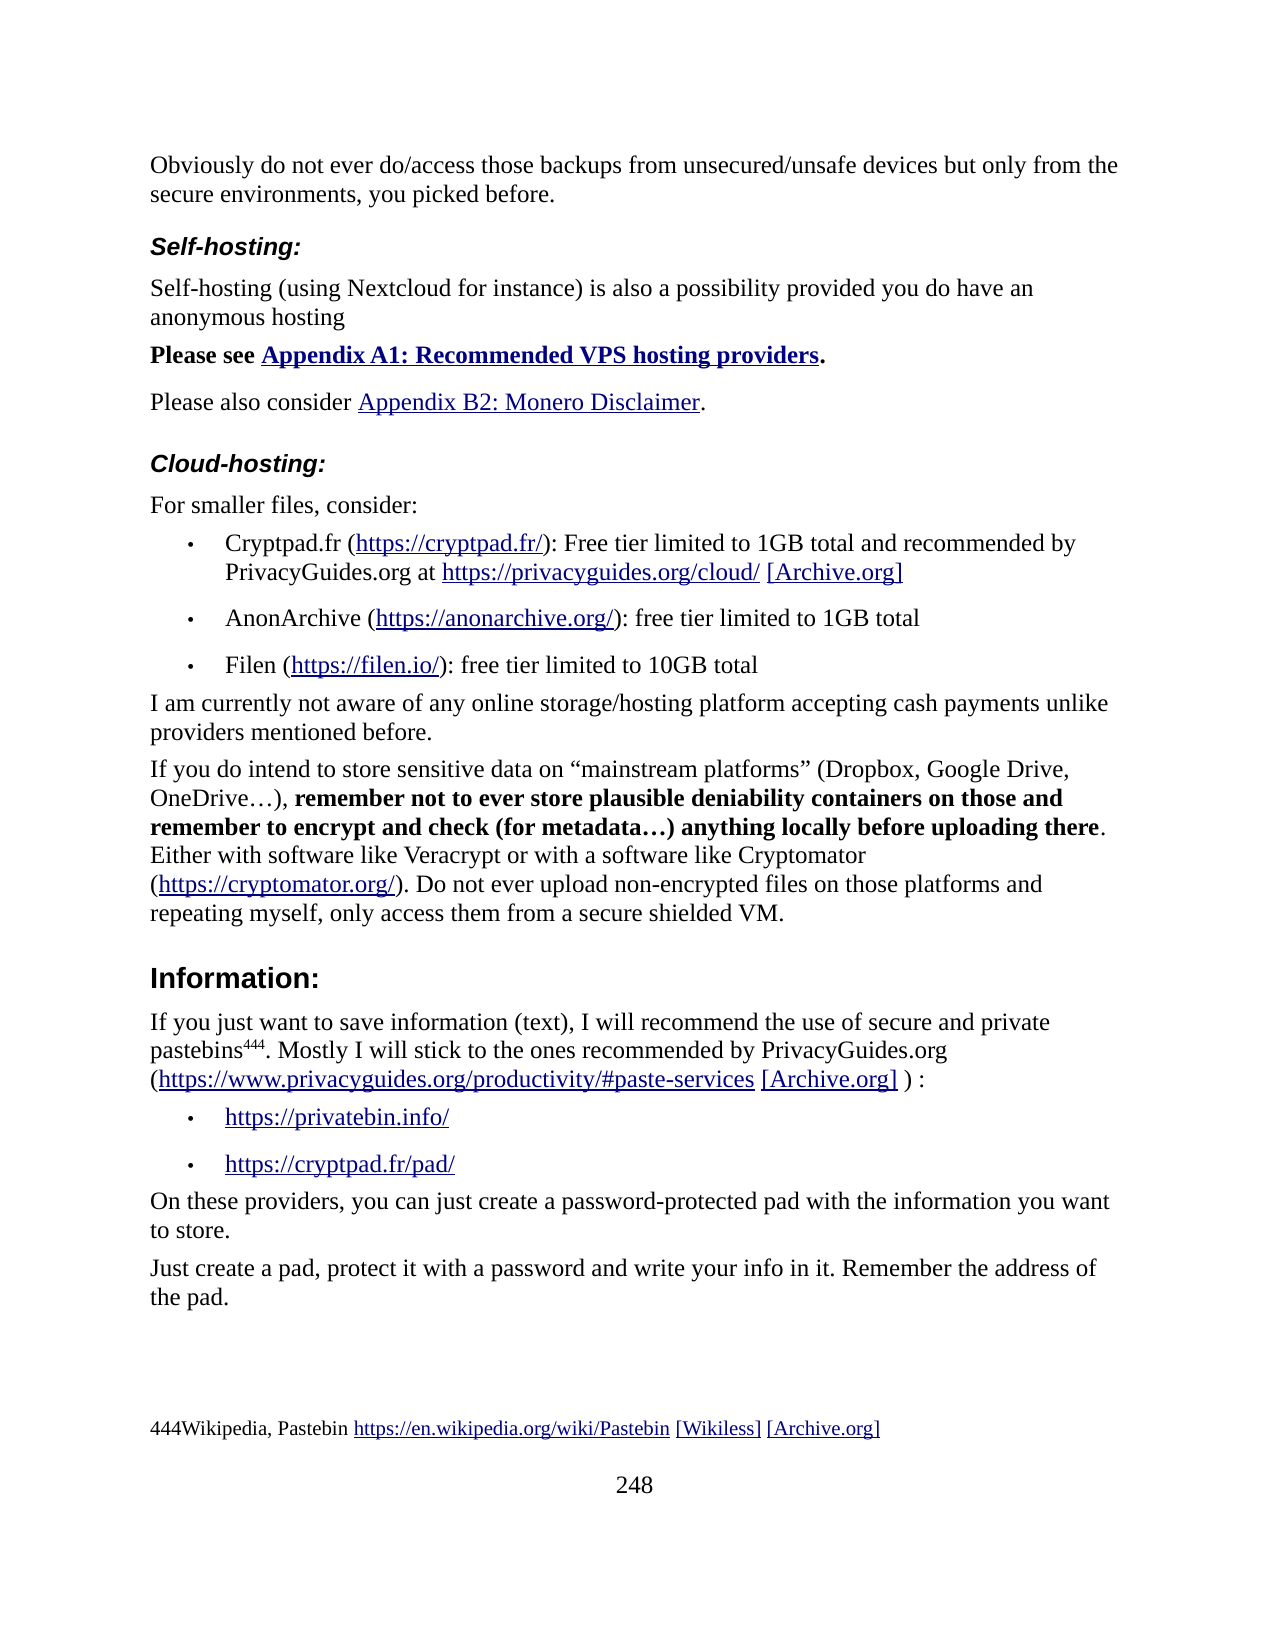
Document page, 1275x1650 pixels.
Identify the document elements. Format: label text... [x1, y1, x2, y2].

text I am currently not aware of any online storage/hosting platform accepting cash payments unlike providers mentioned before. [150, 688, 1125, 745]
list Filen (https://filen.io/): free tier limited to 10GB total [187, 650, 1125, 679]
text Self-hosting (using Nextcloud for instance) is also a possibility provided you do have an anonymous hosting [150, 273, 1125, 331]
text Just create a pad, protect it with a password and write your info in it. Remember the address of the pad. [150, 1253, 1125, 1310]
subtitle Cloud-hosting: [150, 449, 1125, 478]
text Obviously do not ever do/access those backups from unsecured/unsafe devices but only from the secure environments, you picked before. [150, 150, 1125, 207]
text Wikipedia, Pastebin https://en.wikipedia.org/wiki/Pastebin [Wikiless] [Archive.org] [150, 1416, 1125, 1440]
text Please see Appendix A1: Recommended VPS hosting providers. [150, 340, 1125, 369]
subtitle Information: [150, 961, 1125, 994]
list https://privatebin.info/ [187, 1102, 1125, 1131]
text If you just want to save information (text), I will recommend the use of secure and private pastebins. Mostly I will stick to the ones recommended by PrivacyGuides.org (https://www.privacyguides.org/productivity/#paste-services [Archive.org] ) : [150, 1007, 1125, 1093]
list https://cryptpad.fr/pad/ [187, 1149, 1125, 1177]
list Cryptpad.fr (https://cryptpad.fr/): Free tier limited to 1GB total and recommended by PrivacyGuides.org at https://privacyguides.org/cloud/ [Archive.org] [187, 528, 1125, 586]
list AnonArchive (https://anonarchive.org/): free tier limited to 1GB total [187, 603, 1125, 632]
text Please also consider Appendix B2: Monero Disclaimer. [150, 387, 1125, 415]
text For smaller files, consider: [150, 490, 1125, 519]
subtitle Self-hosting: [150, 232, 1125, 261]
text If you do intend to store sensitive data on “mainstream platforms” (Dropbox, Google Drive, OneDrive…), remember not to ever store plausible deniability containers on those and remember to encrypt and check (for metadata…) anything locally before uploading there. Either with software like Veracrypt or with a software like Cryptomator (https://cryptomator.org/). Do not ever upload non-encrypted files on those platforms and repeating myself, only access them from a secure shielded VM. [150, 754, 1125, 927]
text On these providers, you can just create a password-protected pad with the information you want to store. [150, 1186, 1125, 1244]
